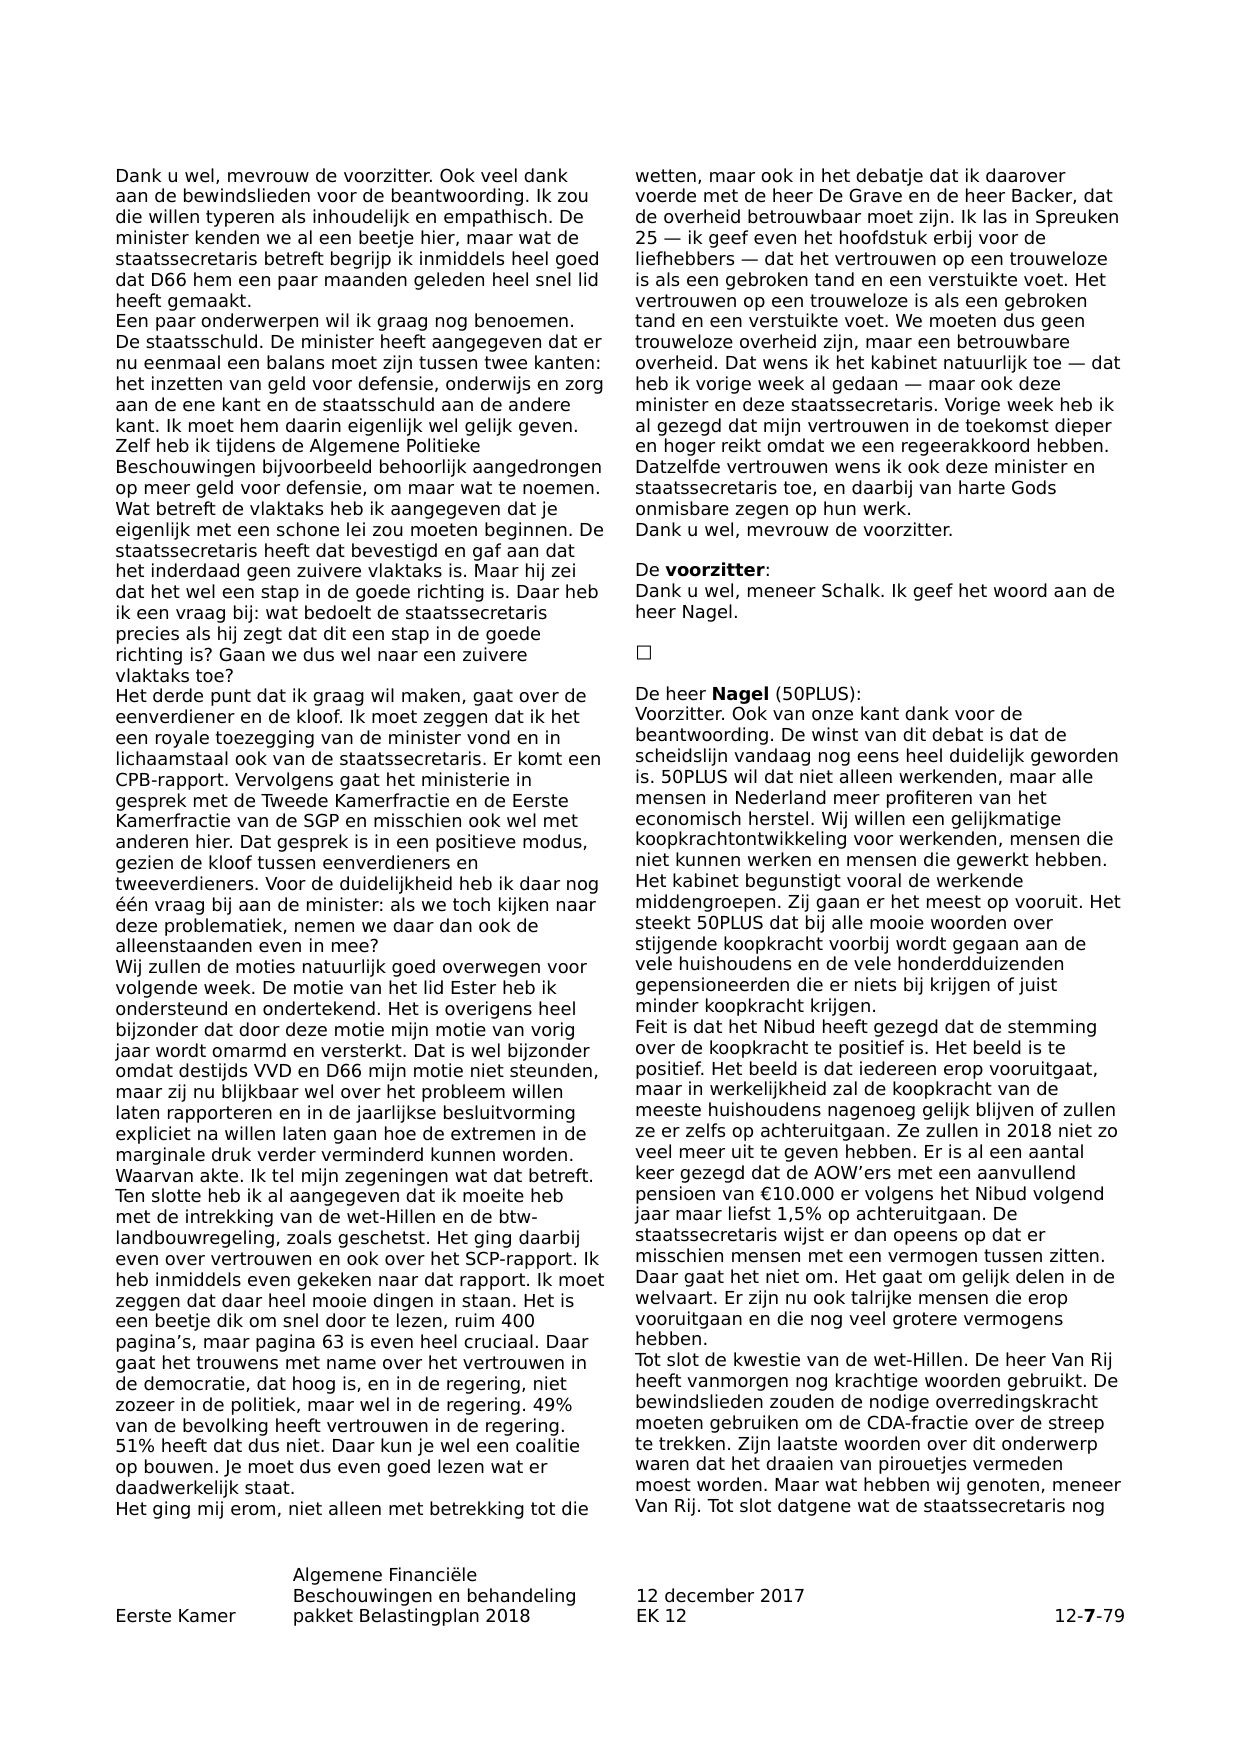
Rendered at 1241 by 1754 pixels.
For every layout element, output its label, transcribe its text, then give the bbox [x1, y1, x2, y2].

text Ten slotte heb ik al aangegeven dat ik moeite heb met de intrekking van de wet-Hillen en de btw-landbouwregeling, zoals geschetst. Het ging daarbij even over vertrouwen en ook over het SCP-rapport. Ik heb inmiddels even gekeken naar dat rapport. Ik moet zeggen dat daar heel mooie dingen in staan. Het is een beetje dik om snel door te lezen, ruim 400 pagina’s, maar pagina 63 is even heel cruciaal. Daar gaat het trouwens met name over het vertrouwen in de democratie, dat hoog is, en in de regering, niet zozeer in de politiek, maar wel in de regering. 49% van de bevolking heeft vertrouwen in de regering. 51% heeft dat dus niet. Daar kun je wel een coalitie op bouwen. Je moet dus even goed lezen wat er daadwerkelijk staat. [115, 1186, 605, 1499]
text De voorzitter: [635, 560, 1125, 581]
text Het derde punt dat ik graag wil maken, gaat over de eenverdiener en de kloof. Ik moet zeggen dat ik het een royale toezegging van de minister vond en in lichaamstaal ook van de staatssecretaris. Er komt een CPB-rapport. Vervolgens gaat het ministerie in gesprek met de Tweede Kamerfractie en de Eerste Kamerfractie van de SGP en misschien ook wel met anderen hier. Dat gesprek is in een positieve modus, gezien de kloof tussen eenverdieners en tweeverdieners. Voor de duidelijkheid heb ik daar nog één vraag bij aan de minister: als we toch kijken naar deze problematiek, nemen we daar dan ook de alleenstaanden even in mee? [115, 686, 605, 957]
text Wij zullen de moties natuurlijk goed overwegen voor volgende week. De motie van het lid Ester heb ik ondersteund en ondertekend. Het is overigens heel bijzonder dat door deze motie mijn motie van vorig jaar wordt omarmd en versterkt. Dat is wel bijzonder omdat destijds VVD en D66 mijn motie niet steunden, maar zij nu blijkbaar wel over het probleem willen laten rapporteren en in de jaarlijkse besluitvorming expliciet na willen laten gaan hoe de extremen in de marginale druk verder verminderd kunnen worden. Waarvan akte. Ik tel mijn zegeningen wat dat betreft. [115, 957, 605, 1186]
text wetten, maar ook in het debatje dat ik daarover voerde met de heer De Grave en de heer Backer, dat de overheid betrouwbaar moet zijn. Ik las in Spreuken 25 — ik geef even het hoofdstuk erbij voor de liefhebbers — dat het vertrouwen op een trouweloze is als een gebroken tand en een verstuikte voet. Het vertrouwen op een trouweloze is als een gebroken tand en een verstuikte voet. We moeten dus geen trouweloze overheid zijn, maar een betrouwbare overheid. Dat wens ik het kabinet natuurlijk toe — dat heb ik vorige week al gedaan — maar ook deze minister en deze staatssecretaris. Vorige week heb ik al gezegd dat mijn vertrouwen in de toekomst dieper en hoger reikt omdat we een regeerakkoord hebben. Datzelfde vertrouwen wens ik ook deze minister en staatssecretaris toe, en daarbij van harte Gods onmisbare zegen op hun werk. [635, 165, 1125, 519]
text Voorzitter. Ook van onze kant dank voor de beantwoording. De winst van dit debat is dat de scheidslijn vandaag nog eens heel duidelijk geworden is. 50PLUS wil dat niet alleen werkenden, maar alle mensen in Nederland meer profiteren van het economisch herstel. Wij willen een gelijkmatige koopkrachtontwikkeling voor werkenden, mensen die niet kunnen werken en mensen die gewerkt hebben. Het kabinet begunstigt vooral de werkende middengroepen. Zij gaan er het meest op vooruit. Het steekt 50PLUS dat bij alle mooie woorden over stijgende koopkracht voorbij wordt gegaan aan de vele huishoudens en de vele honderdduizenden gepensioneerden die er niets bij krijgen of juist minder koopkracht krijgen. [635, 704, 1125, 1017]
text Feit is dat het Nibud heeft gezegd dat de stemming over de koopkracht te positief is. Het beeld is te positief. Het beeld is dat iedereen erop vooruitgaat, maar in werkelijkheid zal de koopkracht van de meeste huishoudens nagenoeg gelijk blijven of zullen ze er zelfs op achteruitgaan. Ze zullen in 2018 niet zo veel meer uit te geven hebben. Er is al een aantal keer gezegd dat de AOW’ers met een aanvullend pensioen van €10.000 er volgens het Nibud volgend jaar maar liefst 1,5% op achteruitgaan. De staatssecretaris wijst er dan opeens op dat er misschien mensen met een vermogen tussen zitten. Daar gaat het niet om. Het gaat om gelijk delen in de welvaart. Er zijn nu ook talrijke mensen die erop vooruitgaan en die nog veel grotere vermogens hebben. [635, 1017, 1125, 1350]
text ⬜ [635, 643, 1125, 663]
text Dank u wel, mevrouw de voorzitter. Ook veel dank aan de bewindslieden voor de beantwoording. Ik zou die willen typeren als inhoudelijk en empathisch. De minister kenden we al een beetje hier, maar wat de staatssecretaris betreft begrijp ik inmiddels heel goed dat D66 hem een paar maanden geleden heel snel lid heeft gemaakt. [115, 165, 605, 311]
text Een paar onderwerpen wil ik graag nog benoemen. De staatsschuld. De minister heeft aangegeven dat er nu eenmaal een balans moet zijn tussen twee kanten: het inzetten van geld voor defensie, onderwijs en zorg aan de ene kant en de staatsschuld aan de andere kant. Ik moet hem daarin eigenlijk wel gelijk geven. Zelf heb ik tijdens de Algemene Politieke Beschouwingen bijvoorbeeld behoorlijk aangedrongen op meer geld voor defensie, om maar wat te noemen. [115, 311, 605, 499]
text De heer Nagel (50PLUS): [635, 683, 1125, 704]
text Het ging mij erom, niet alleen met betrekking tot die [115, 1499, 605, 1519]
text Tot slot de kwestie van de wet-Hillen. De heer Van Rij heeft vanmorgen nog krachtige woorden gebruikt. De bewindslieden zouden de nodige overredingskracht moeten gebruiken om de CDA-fractie over de streep te trekken. Zijn laatste woorden over dit onderwerp waren dat het draaien van pirouetjes vermeden moest worden. Maar wat hebben wij genoten, meneer Van Rij. Tot slot datgene wat de staatssecretaris nog [635, 1350, 1125, 1517]
text Dank u wel, meneer Schalk. Ik geef het woord aan de heer Nagel. [635, 581, 1125, 623]
text Dank u wel, mevrouw de voorzitter. [635, 519, 1125, 540]
text Wat betreft de vlaktaks heb ik aangegeven dat je eigenlijk met een schone lei zou moeten beginnen. De staatssecretaris heeft dat bevestigd en gaf aan dat het inderdaad geen zuivere vlaktaks is. Maar hij zei dat het wel een stap in de goede richting is. Daar heb ik een vraag bij: wat bedoelt de staatssecretaris precies als hij zegt dat dit een stap in de goede richting is? Gaan we dus wel naar een zuivere vlaktaks toe? [115, 499, 605, 686]
